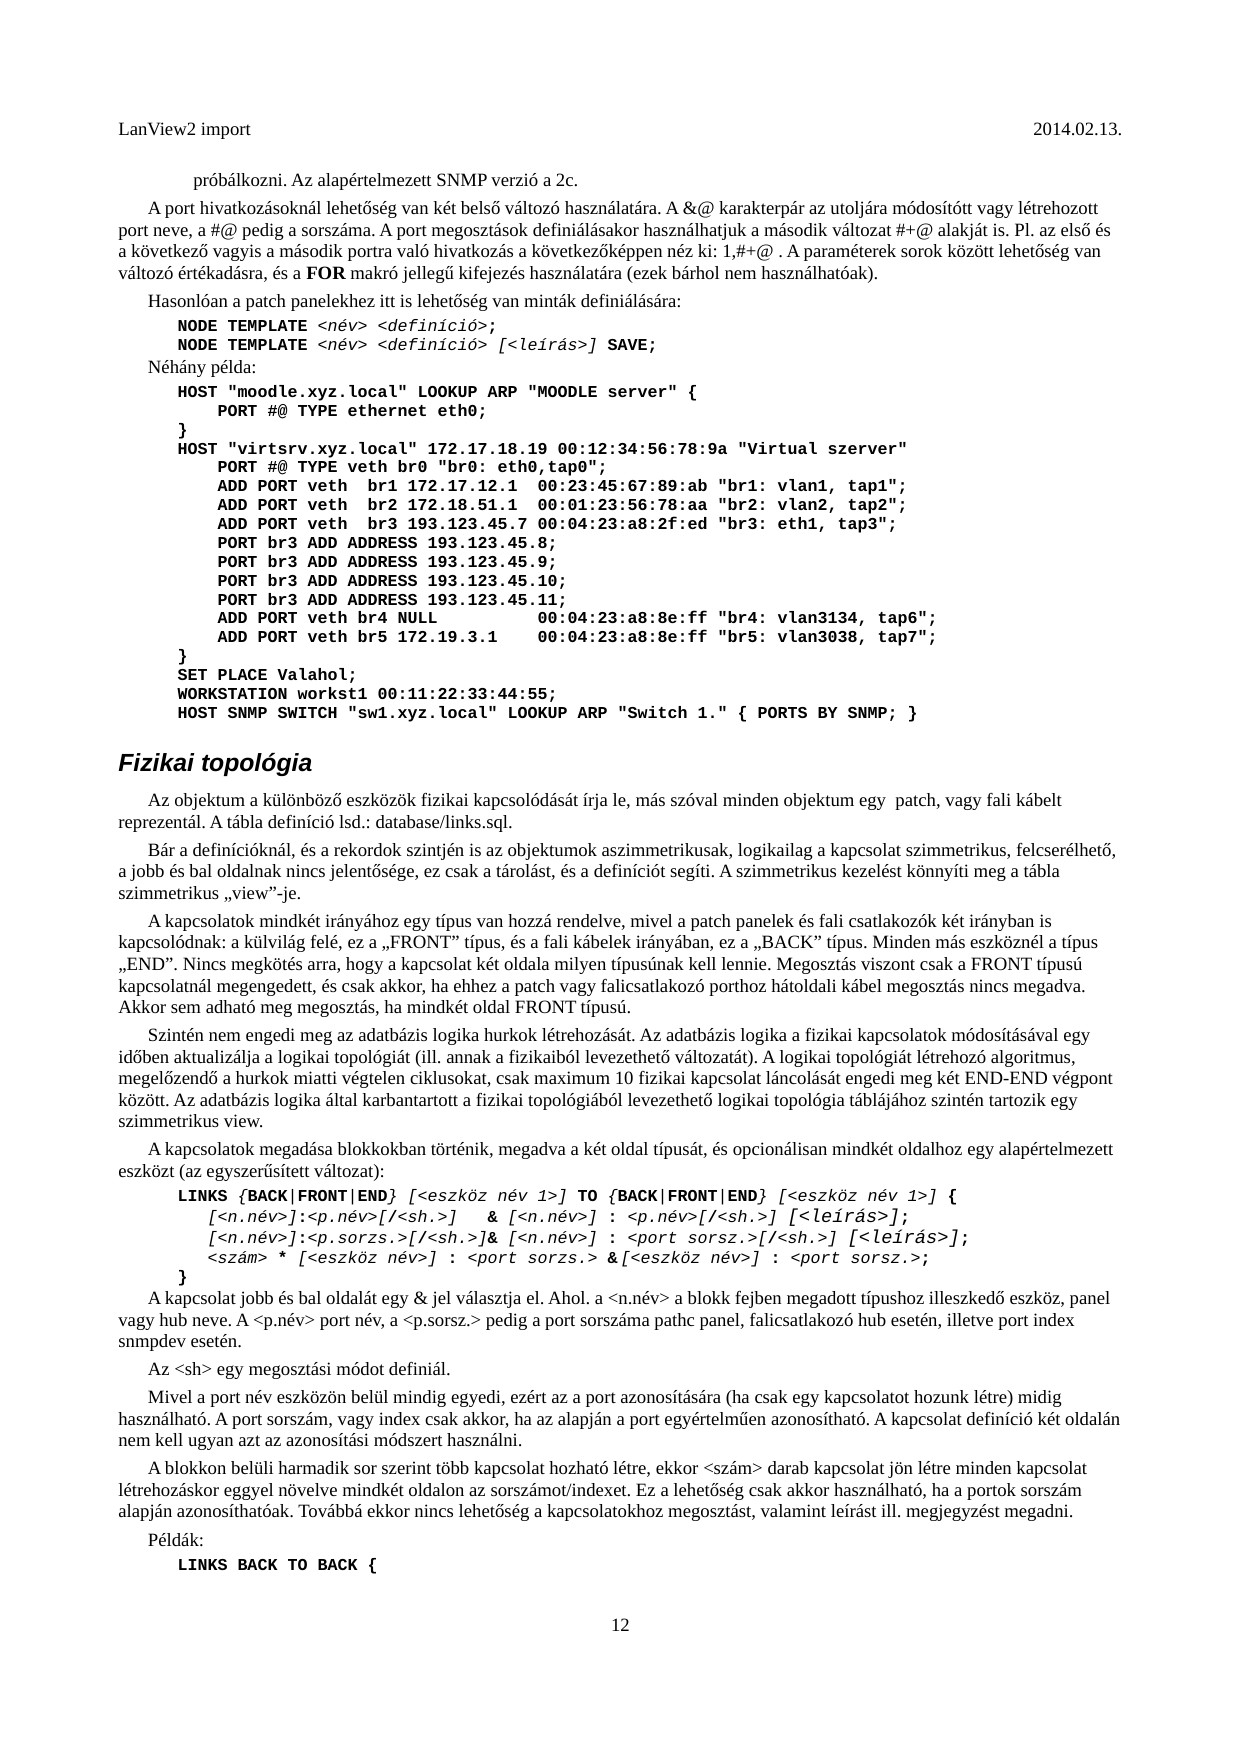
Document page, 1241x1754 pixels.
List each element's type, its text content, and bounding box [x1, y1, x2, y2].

text <szám> * [<eszköz név>] : <port sorzs.> & [<eszköz név>] : <port sorsz.>; [177, 1249, 1122, 1268]
text } [177, 1268, 1122, 1287]
text LINKS {BACK|FRONT|END} [<eszköz név 1>] TO {BACK|FRONT|END} [<eszköz név 1>] { [177, 1188, 1122, 1207]
text LINKS BACK TO BACK { [177, 1556, 1122, 1575]
text ADD PORT veth br4 NULL 00:04:23:a8:8e:ff "br4: vlan3134, tap6"; [177, 610, 1122, 629]
text HOST SNMP SWITCH "sw1.xyz.local" LOOKUP ARP "Switch 1." { PORTS BY SNMP; } [177, 704, 1122, 723]
text NODE TEMPLATE <név> <definíció>; [177, 318, 1122, 337]
text A blokkon belüli harmadik sor szerint több kapcsolat hozható létre, ekkor <szám> darab kapcsolat jön létre minden kapcsolat létrehozáskor eggyel növelve mindkét oldalon az sorszámot/indexet. Ez a lehetőség csak akkor használható, ha a portok sorszám alapján azonosíthatóak. Továbbá ekkor nincs lehetőség a kapcsolatokhoz megosztást, valamint leírást ill. megjegyzést megadni. [118, 1457, 1122, 1522]
text HOST "virtsrv.xyz.local" 172.17.18.19 00:12:34:56:78:9a "Virtual szerver" [177, 440, 1122, 459]
text Szintén nem engedi meg az adatbázis logika hurkok létrehozását. Az adatbázis logika a fizikai kapcsolatok módosításával egy időben aktualizálja a logikai topológiát (ill. annak a fizikaiból levezethető változatát). A logikai topológiát létrehozó algoritmus, megelőzendő a hurkok miatti végtelen ciklusokat, csak maximum 10 fizikai kapcsolat láncolását engedi meg két END-END végpont között. Az adatbázis logika által karbantartott a fizikai topológiából levezethető logikai topológia táblájához szintén tartozik egy szimmetrikus view. [118, 1024, 1122, 1132]
text ADD PORT veth br1 172.17.12.1 00:23:45:67:89:ab "br1: vlan1, tap1"; [177, 478, 1122, 497]
text HOST "moodle.xyz.local" LOOKUP ARP "MOODLE server" { [177, 384, 1122, 402]
text SET PLACE Valahol; [177, 666, 1122, 685]
text A kapcsolatok megadása blokkokban történik, megadva a két oldal típusát, és opcionálisan mindkét oldalhoz egy alapértelmezett eszközt (az egyszerűsített változat): [118, 1138, 1122, 1181]
text } [177, 648, 1122, 666]
text A kapcsolatok mindkét irányához egy típus van hozzá rendelve, mivel a patch panelek és fali csatlakozók két irányban is kapcsolódnak: a külvilág felé, ez a „FRONT” típus, és a fali kábelek irányában, ez a „BACK” típus. Minden más eszköznél a típus „END”. Nincs megkötés arra, hogy a kapcsolat két oldala milyen típusúnak kell lennie. Megosztás viszont csak a FRONT típusú kapcsolatnál megengedett, és csak akkor, ha ehhez a patch vagy falicsatlakozó porthoz hátoldali kábel megosztás nincs megadva. Akkor sem adható meg megosztás, ha mindkét oldal FRONT típusú. [118, 910, 1122, 1018]
text A kapcsolat jobb és bal oldalát egy & jel választja el. Ahol. a <n.név> a blokk fejben megadott típushoz illeszkedő eszköz, panel vagy hub neve. A <p.név> port név, a <p.sorsz.> pedig a port sorszáma pathc panel, falicsatlakozó hub esetén, illetve port index snmpdev esetén. [118, 1287, 1122, 1352]
text PORT #@ TYPE ethernet eth0; [177, 402, 1122, 421]
text WORKSTATION workst1 00:11:22:33:44:55; [177, 685, 1122, 704]
text Mivel a port név eszközön belül mindig egyedi, ezért az a port azonosítására (ha csak egy kapcsolatot hozunk létre) midig használható. A port sorszám, vagy index csak akkor, ha az alapján a port egyértelműen azonosítható. A kapcsolat definíció két oldalán nem kell ugyan azt az azonosítási módszert használni. [118, 1386, 1122, 1451]
text } [177, 421, 1122, 440]
text ADD PORT veth br3 193.123.45.7 00:04:23:a8:2f:ed "br3: eth1, tap3"; [177, 516, 1122, 534]
text PORT br3 ADD ADDRESS 193.123.45.10; [177, 572, 1122, 591]
list próbálkozni. Az alapértelmezett SNMP verzió a 2c. [156, 169, 1122, 191]
text NODE TEMPLATE <név> <definíció> [<leírás>] SAVE; [177, 337, 1122, 356]
text Néhány példa: [118, 356, 1122, 377]
text Példák: [118, 1528, 1122, 1550]
text PORT br3 ADD ADDRESS 193.123.45.11; [177, 591, 1122, 610]
text ADD PORT veth br5 172.19.3.1 00:04:23:a8:8e:ff "br5: vlan3038, tap7"; [177, 629, 1122, 648]
text PORT #@ TYPE veth br0 "br0: eth0,tap0"; [177, 459, 1122, 478]
text PORT br3 ADD ADDRESS 193.123.45.8; [177, 534, 1122, 553]
text ADD PORT veth br2 172.18.51.1 00:01:23:56:78:aa "br2: vlan2, tap2"; [177, 497, 1122, 516]
text Bár a definícióknál, és a rekordok szintjén is az objektumok aszimmetrikusak, logikailag a kapcsolat szimmetrikus, felcserélhető, a jobb és bal oldalnak nincs jelentősége, ez csak a tárolást, és a definíciót segíti. A szimmetrikus kezelést könnyíti meg a tábla szimmetrikus „view”-je. [118, 839, 1122, 903]
text PORT br3 ADD ADDRESS 193.123.45.9; [177, 553, 1122, 572]
subtitle Fizikai topológia [118, 748, 1122, 777]
text A port hivatkozásoknál lehetőség van két belső változó használatára. A &@ karakterpár az utoljára módosítótt vagy létrehozott port neve, a #@ pedig a sorszáma. A port megosztások definiálásakor használhatjuk a második változat #+@ alakját is. Pl. az első és a következő vagyis a második portra való hivatkozás a következőképpen néz ki: 1,#+@ . A paraméterek sorok között lehetőség van változó értékadásra, és a FOR makró jellegű kifejezés használatára (ezek bárhol nem használhatóak). [118, 197, 1122, 283]
text Az <sh> egy megosztási módot definiál. [118, 1358, 1122, 1380]
text Hasonlóan a patch panelekhez itt is lehetőség van minták definiálására: [118, 290, 1122, 311]
text [<n.név>]:<p.név>[/<sh.>] & [<n.név>] : <p.név>[/<sh.>] [<leírás>]; [177, 1207, 1122, 1228]
text [<n.név>]:<p.sorzs.>[/<sh.>]& [<n.név>] : <port sorsz.>[/<sh.>] [<leírás>]; [177, 1228, 1122, 1249]
text Az objektum a különböző eszközök fizikai kapcsolódását írja le, más szóval minden objektum egy patch, vagy fali kábelt reprezentál. A tábla definíció lsd.: database/links.sql. [118, 789, 1122, 832]
